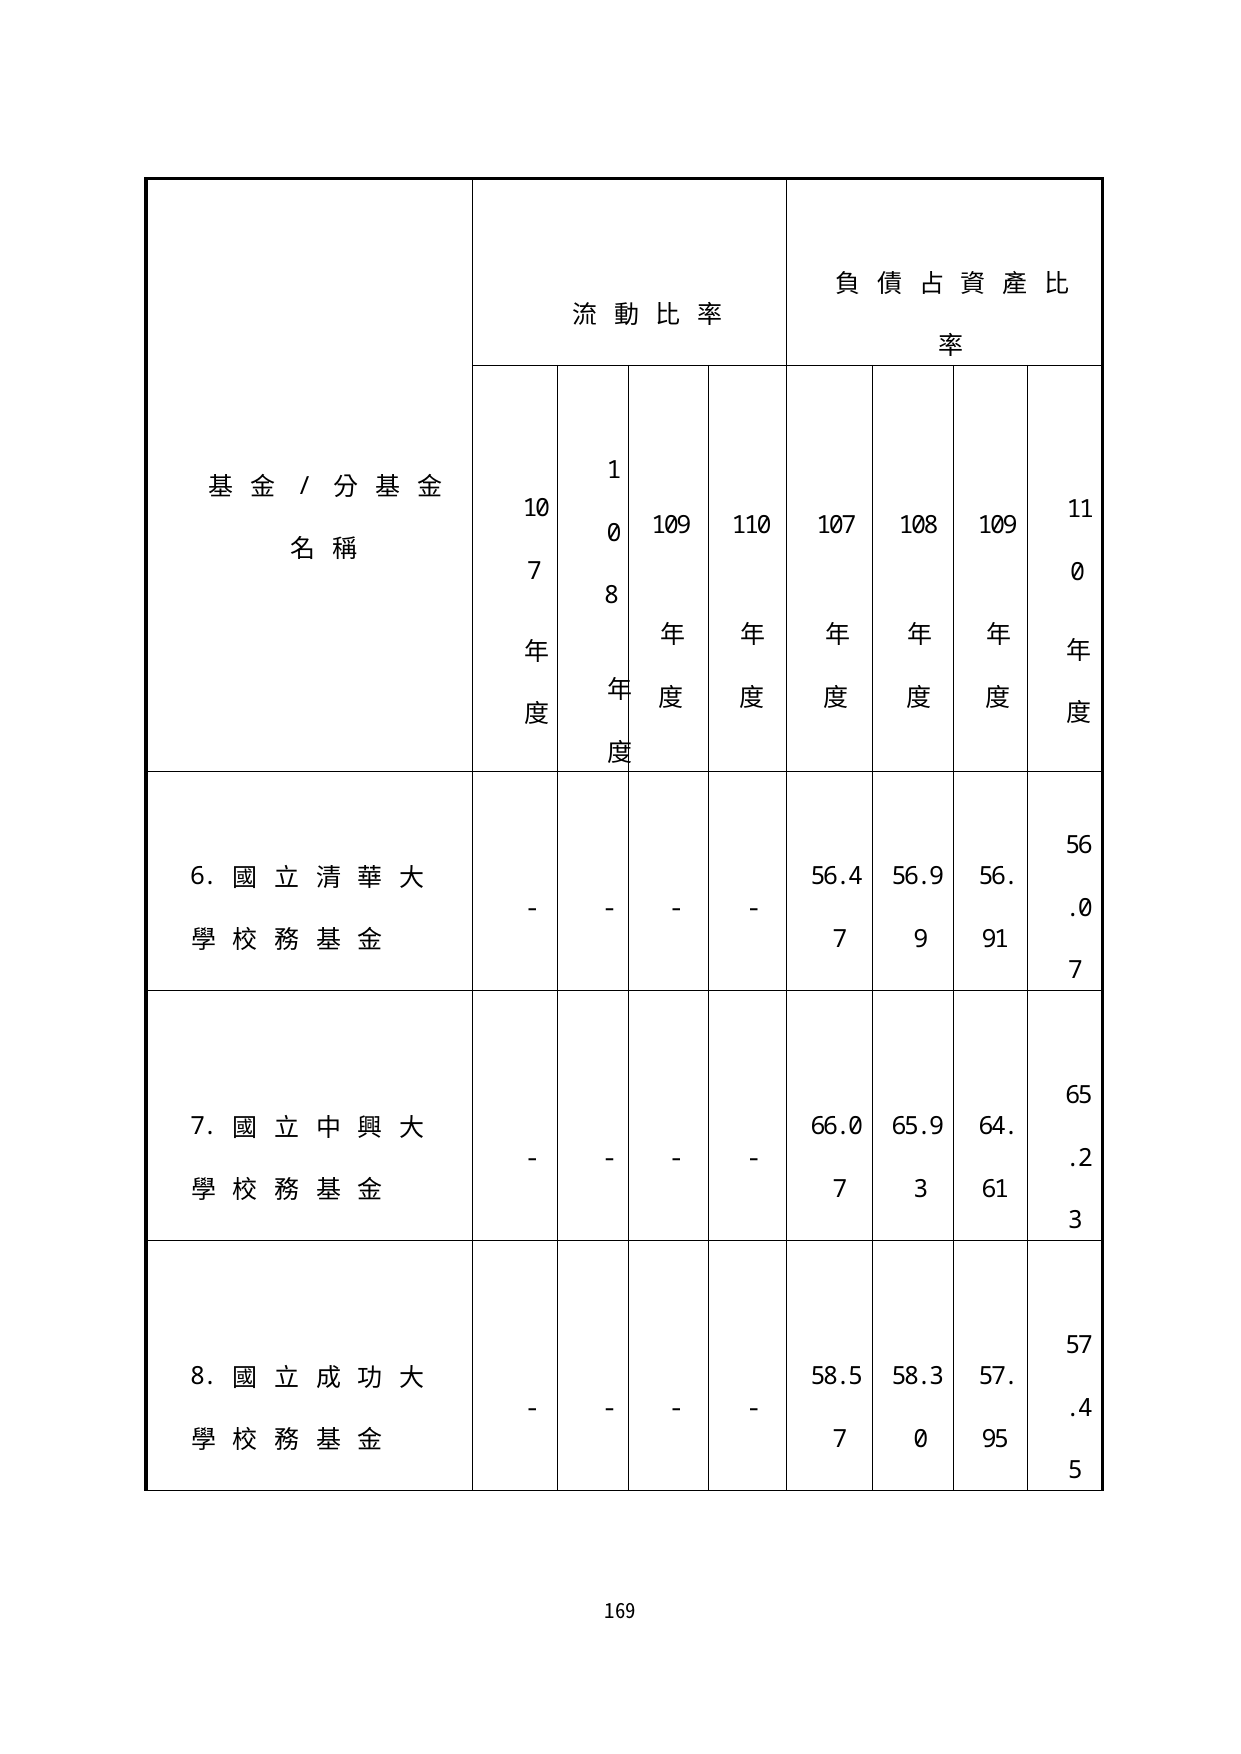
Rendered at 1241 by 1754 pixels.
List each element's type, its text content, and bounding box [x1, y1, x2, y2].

table_cell 58.57 [787, 1241, 872, 1490]
table_cell 107 年度 [787, 366, 872, 771]
table_cell - [558, 1241, 628, 1490]
table_cell - [558, 772, 628, 990]
table_cell - [709, 772, 786, 990]
table_cell 57.45 [1028, 1241, 1101, 1490]
table_cell 109 年度 [954, 366, 1027, 771]
table_cell - [709, 991, 786, 1240]
table_cell 56.47 [787, 772, 872, 990]
table_cell - [629, 772, 708, 990]
table_cell 56.91 [954, 772, 1027, 990]
table_header 基金/分基金名稱 [148, 180, 472, 771]
table_cell 8.國立成功大學校務基金 [148, 1241, 472, 1490]
table_cell 57.95 [954, 1241, 1027, 1490]
table_cell 107 年度 [473, 366, 557, 771]
table_cell 56.07 [1028, 772, 1101, 990]
table_cell 65.23 [1028, 991, 1101, 1240]
table_cell - [558, 991, 628, 1240]
table_cell 58.30 [873, 1241, 953, 1490]
table_cell 64.61 [954, 991, 1027, 1240]
table_cell 56.99 [873, 772, 953, 990]
table_cell - [629, 991, 708, 1240]
table_cell 7.國立中興大學校務基金 [148, 991, 472, 1240]
table_cell - [473, 1241, 557, 1490]
table_cell 108 年度 [558, 366, 628, 771]
table_header 負債占資產比率 [787, 180, 1101, 365]
table_cell 6.國立清華大學校務基金 [148, 772, 472, 990]
table_cell - [473, 772, 557, 990]
table_cell 65.93 [873, 991, 953, 1240]
table_cell 110 年度 [1028, 366, 1101, 771]
table_cell - [709, 1241, 786, 1490]
table_cell 66.07 [787, 991, 872, 1240]
table_cell 110 年度 [709, 366, 786, 771]
table_cell 109 年度 [629, 366, 708, 771]
table_cell - [473, 991, 557, 1240]
table_cell - [629, 1241, 708, 1490]
table_cell 108 年度 [873, 366, 953, 771]
table_header 流動比率 [473, 180, 786, 365]
